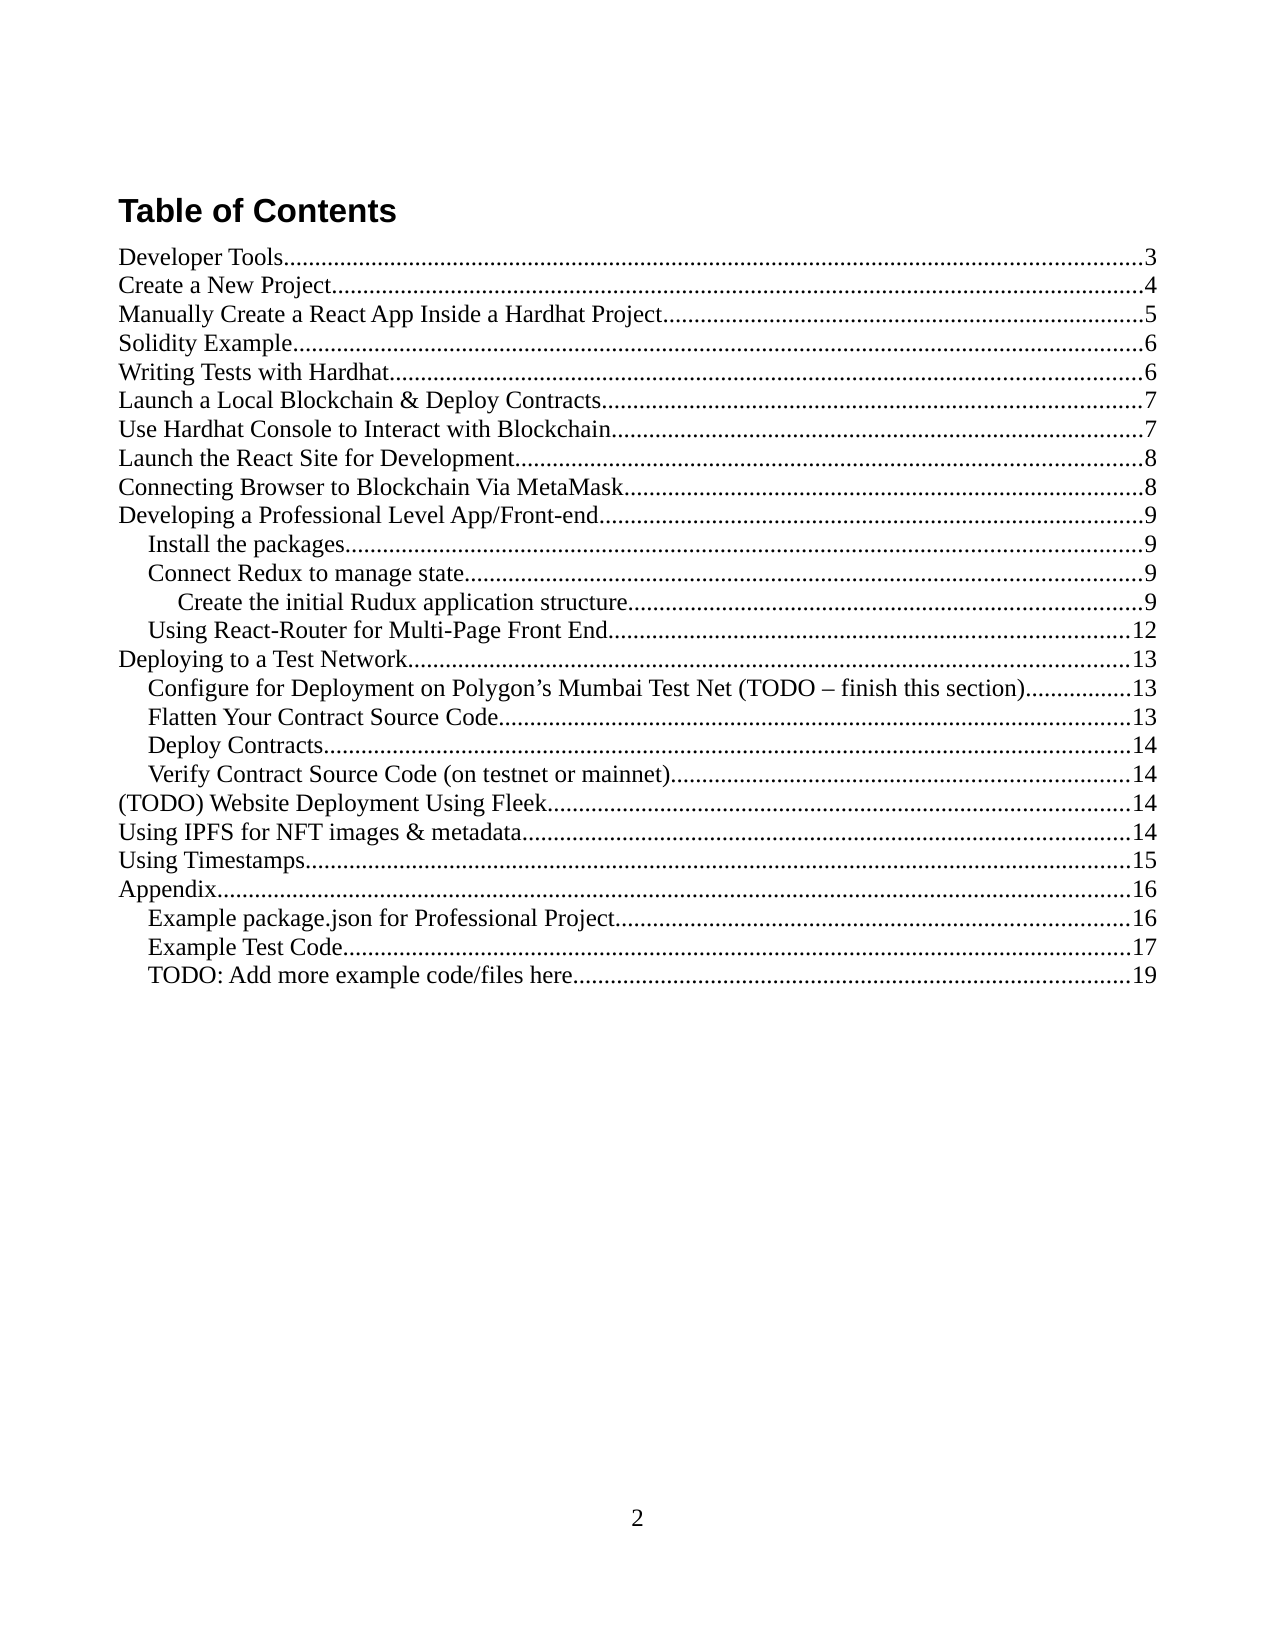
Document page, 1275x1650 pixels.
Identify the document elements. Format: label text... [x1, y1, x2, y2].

text Using IPFS for NFT images & metadata 14 [118, 817, 1157, 845]
text Install the packages 9 [148, 529, 1157, 558]
text Example package.json for Professional Project 16 [148, 903, 1157, 932]
text Create a New Project 4 [118, 270, 1157, 299]
text TODO: Add more example code/files here 19 [148, 960, 1157, 989]
text (TODO) Website Deployment Using Fleek 14 [118, 788, 1157, 817]
text Using React-Router for Multi-Page Front End 12 [148, 615, 1157, 644]
text Launch the React Site for Development 8 [118, 443, 1157, 472]
text Deploying to a Test Network 13 [118, 644, 1157, 673]
text Example Test Code 17 [148, 932, 1157, 960]
text Developer Tools 3 [118, 242, 1157, 270]
text Using Timestamps 15 [118, 845, 1157, 874]
text Solidity Example 6 [118, 328, 1157, 357]
text Flatten Your Contract Source Code 13 [148, 702, 1157, 730]
text Connecting Browser to Blockchain Via MetaMask 8 [118, 472, 1157, 500]
subtitle Table of Contents [118, 191, 1157, 229]
text Developing a Professional Level App/Front-end 9 [118, 500, 1157, 529]
text Launch a Local Blockchain & Deploy Contracts 7 [118, 385, 1157, 414]
text Use Hardhat Console to Interact with Blockchain 7 [118, 414, 1157, 443]
text Connect Redux to manage state 9 [148, 558, 1157, 587]
text Manually Create a React App Inside a Hardhat Project 5 [118, 299, 1157, 328]
text Writing Tests with Hardhat 6 [118, 357, 1157, 385]
text Verify Contract Source Code (on testnet or mainnet) 14 [148, 759, 1157, 788]
text Create the initial Rudux application structure 9 [177, 587, 1157, 615]
text Appendix 16 [118, 874, 1157, 903]
text Configure for Deployment on Polygon’s Mumbai Test Net (TODO – finish this section) 13 [148, 673, 1157, 702]
text Deploy Contracts 14 [148, 730, 1157, 759]
